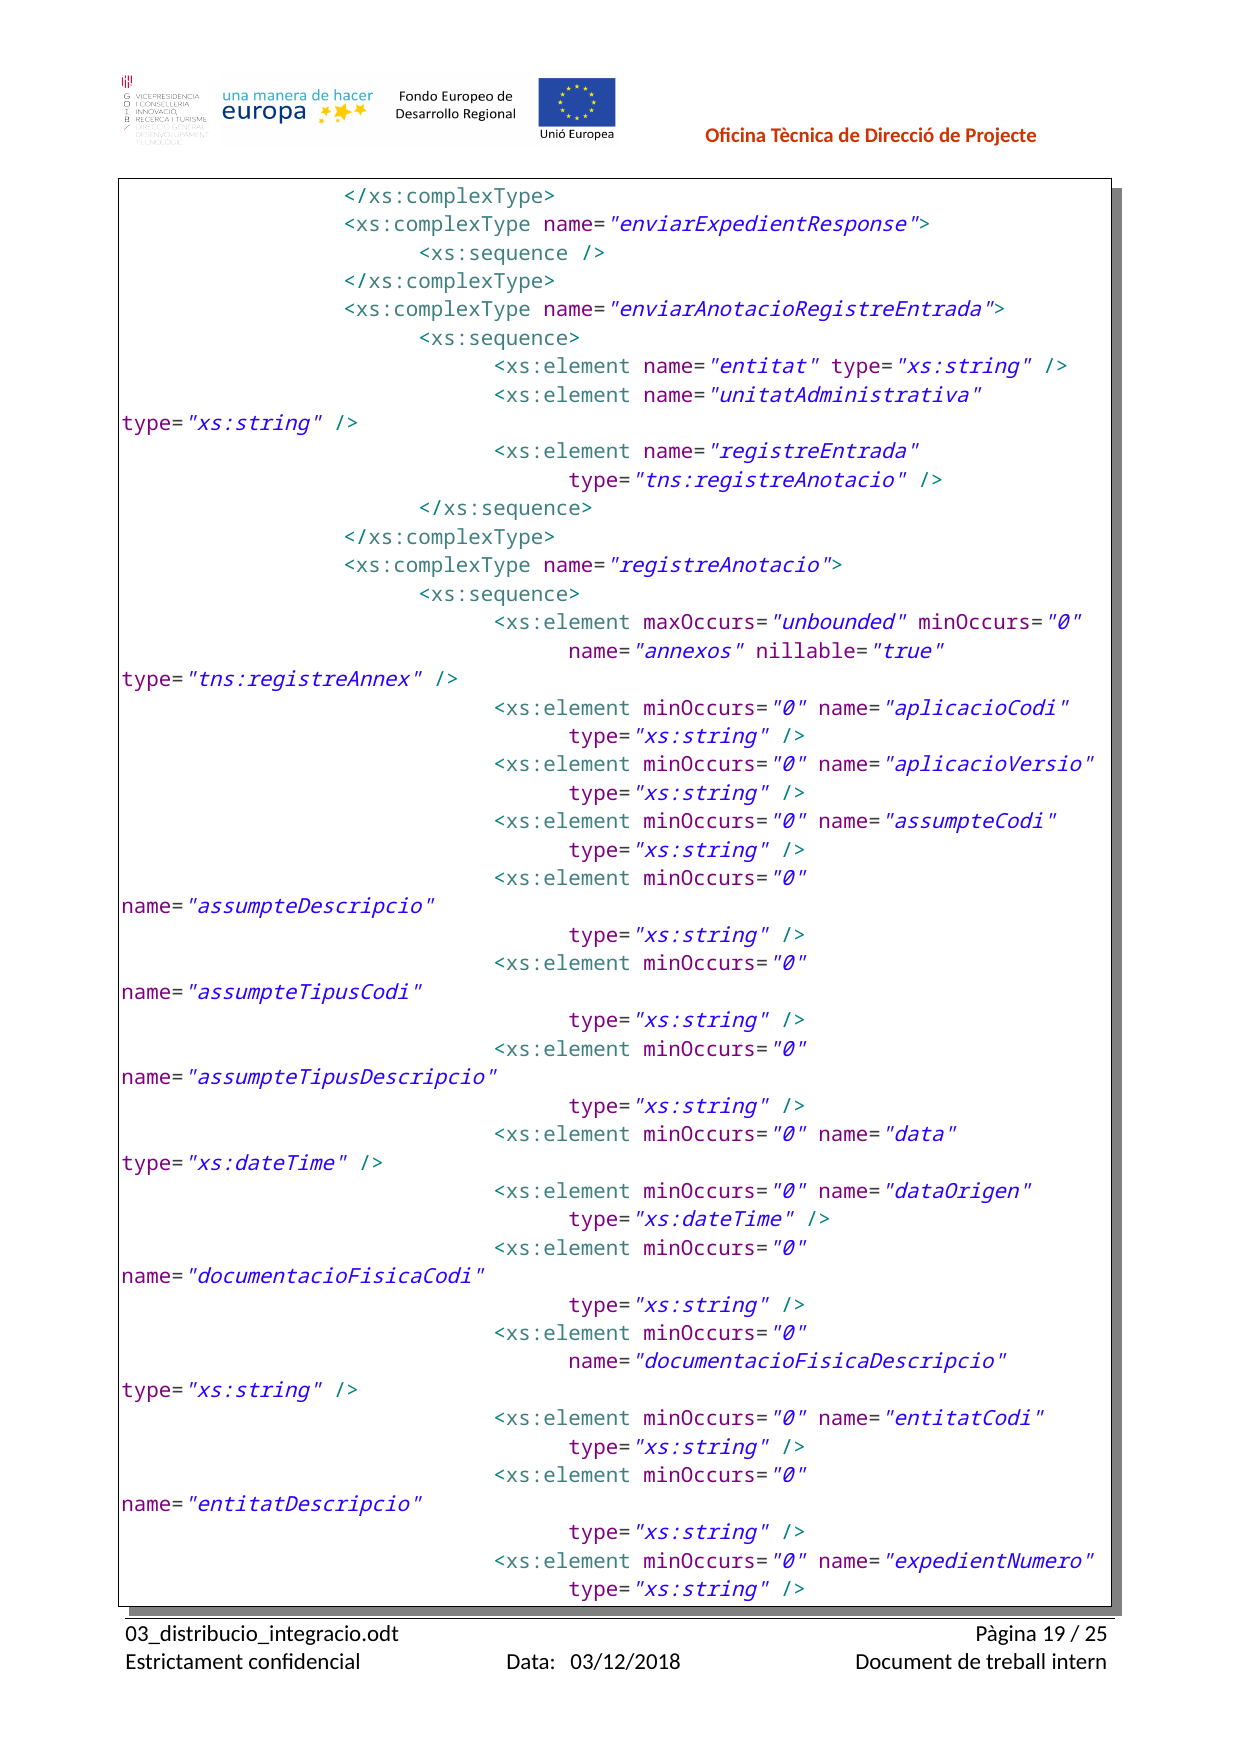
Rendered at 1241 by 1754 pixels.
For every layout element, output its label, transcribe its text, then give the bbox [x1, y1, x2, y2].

picture [118, 73, 213, 147]
text type="xs:string" /> [119, 775, 1111, 803]
text <xs:element minOccurs="0" name="documentacioFisicaCodi" [119, 1230, 1111, 1287]
text <xs:element minOccurs="0" name="aplicacioCodi" [119, 689, 1111, 718]
text <xs:element minOccurs="0" name="entitatDescripcio" [119, 1457, 1111, 1514]
text <xs:sequence /> [119, 234, 1111, 263]
text type="xs:string" /> [119, 1088, 1111, 1116]
text <xs:element minOccurs="0" name="expedientNumero" [119, 1543, 1111, 1571]
text <xs:complexType name="registreAnotacio"> [119, 547, 1111, 576]
text </xs:complexType> [119, 263, 1111, 291]
text type="xs:string" /> [119, 1571, 1111, 1606]
text <xs:element minOccurs="0" name="data" type="xs:dateTime" /> [119, 1116, 1111, 1173]
text <xs:complexType name="enviarAnotacioRegistreEntrada"> [119, 291, 1111, 320]
text type="xs:string" /> [119, 917, 1111, 946]
text name="documentacioFisicaDescripcio" type="xs:string" /> [119, 1344, 1111, 1401]
text </xs:complexType> [119, 179, 1111, 206]
text type="xs:string" /> [119, 1429, 1111, 1457]
text <xs:element minOccurs="0" name="assumpteTipusCodi" [119, 946, 1111, 1002]
text type="xs:string" /> [119, 718, 1111, 746]
text name="annexos" nillable="true" type="tns:registreAnnex" /> [119, 633, 1111, 689]
text <xs:element minOccurs="0" name="dataOrigen" [119, 1173, 1111, 1201]
text </xs:sequence> [119, 491, 1111, 519]
text <xs:sequence> [119, 320, 1111, 348]
text type="xs:string" /> [119, 832, 1111, 860]
text <xs:element minOccurs="0" name="assumpteTipusDescripcio" [119, 1031, 1111, 1088]
text <xs:complexType name="enviarExpedientResponse"> [119, 206, 1111, 234]
text <xs:element name="entitat" type="xs:string" /> [119, 348, 1111, 377]
text <xs:element minOccurs="0" name="assumpteDescripcio" [119, 860, 1111, 917]
text type="xs:string" /> [119, 1514, 1111, 1543]
text <xs:element name="unitatAdministrativa" type="xs:string" /> [119, 377, 1111, 434]
text <xs:sequence> [119, 576, 1111, 604]
text <xs:element maxOccurs="unbounded" minOccurs="0" [119, 604, 1111, 633]
text </xs:complexType> [119, 519, 1111, 547]
text <xs:element minOccurs="0" name="entitatCodi" [119, 1401, 1111, 1429]
text <xs:element name="registreEntrada" [119, 434, 1111, 462]
text <xs:element minOccurs="0" name="aplicacioVersio" [119, 746, 1111, 775]
text type="xs:string" /> [119, 1287, 1111, 1315]
text type="xs:string" /> [119, 1002, 1111, 1031]
text type="tns:registreAnotacio" /> [119, 462, 1111, 491]
text type="xs:dateTime" /> [119, 1201, 1111, 1230]
text <xs:element minOccurs="0" [119, 1315, 1111, 1344]
text <xs:element minOccurs="0" name="assumpteCodi" [119, 803, 1111, 832]
picture [219, 73, 621, 147]
